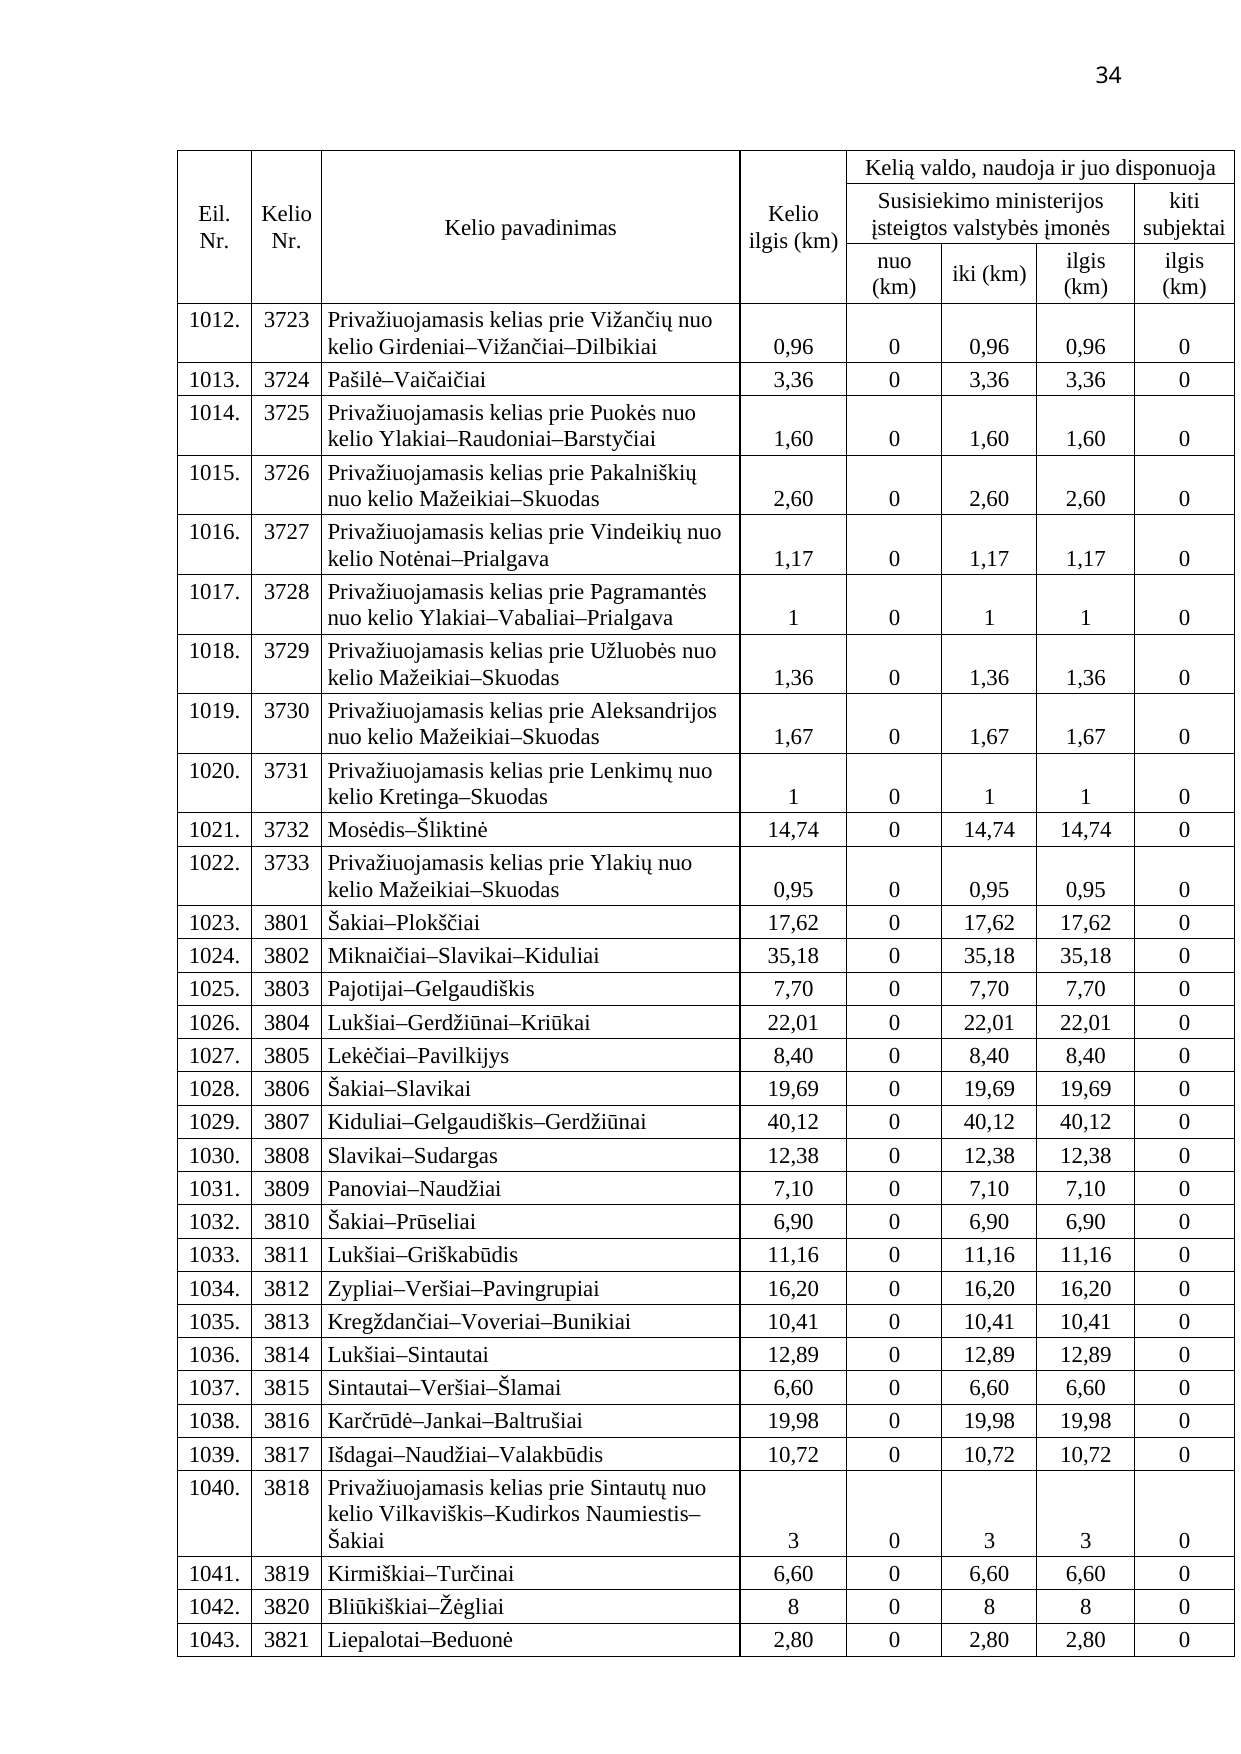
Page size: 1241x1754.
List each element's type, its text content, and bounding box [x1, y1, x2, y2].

table_cell 0 [1135, 396, 1234, 455]
table_cell Liepalotai–Beduonė [322, 1624, 739, 1656]
table_cell 3731 [252, 754, 321, 812]
table_cell 1 [741, 575, 846, 633]
table_header Kelio Nr. [252, 151, 321, 302]
table_cell 16,20 [942, 1272, 1036, 1304]
table_cell 40,12 [942, 1106, 1036, 1138]
table_cell 1030. [178, 1139, 251, 1171]
table_cell 22,01 [942, 1006, 1036, 1038]
table_cell Privažiuojamasis kelias prie Ylakių nuo kelio Mažeikiai–Skuodas [322, 847, 739, 905]
table_cell 10,41 [1037, 1305, 1134, 1337]
table_cell 22,01 [1037, 1006, 1134, 1038]
table_cell 0 [1135, 1072, 1234, 1104]
table_cell 0 [1135, 1624, 1234, 1656]
table_cell 0 [847, 1405, 941, 1437]
table_cell 3806 [252, 1072, 321, 1104]
table_cell 3805 [252, 1039, 321, 1071]
table_cell Privažiuojamasis kelias prie Užluobės nuo kelio Mažeikiai–Skuodas [322, 635, 739, 693]
table_cell Bliūkiškiai–Žėgliai [322, 1590, 739, 1622]
table_cell 3815 [252, 1371, 321, 1403]
table_cell 0 [1135, 635, 1234, 693]
table_cell 11,16 [1037, 1239, 1134, 1271]
table_cell 3801 [252, 906, 321, 938]
table_cell 6,60 [942, 1557, 1036, 1589]
table_cell 0 [1135, 694, 1234, 753]
table_cell 11,16 [741, 1239, 846, 1271]
table_cell 12,89 [741, 1338, 846, 1370]
table_cell 3802 [252, 939, 321, 972]
table_cell 0 [1135, 363, 1234, 395]
table_cell 0 [847, 1205, 941, 1237]
table_cell 0 [847, 1471, 941, 1556]
table_cell 0 [847, 1272, 941, 1304]
table_cell 7,70 [942, 973, 1036, 1005]
table_cell 0 [1135, 813, 1234, 846]
table_cell 1032. [178, 1205, 251, 1237]
table_header Eil. Nr. [178, 151, 251, 302]
table_cell 6,60 [741, 1557, 846, 1589]
table_cell 0 [847, 1438, 941, 1470]
table_cell 3807 [252, 1106, 321, 1138]
table_cell 1 [1037, 754, 1134, 812]
table_cell 0 [847, 1006, 941, 1038]
table_cell 6,60 [1037, 1557, 1134, 1589]
table_cell 0 [847, 754, 941, 812]
table_cell Išdagai–Naudžiai–Valakbūdis [322, 1438, 739, 1470]
table_cell 3810 [252, 1205, 321, 1237]
table_cell 1019. [178, 694, 251, 753]
table_cell 2,80 [741, 1624, 846, 1656]
table_cell 0 [847, 1338, 941, 1370]
table_cell 0,96 [942, 304, 1036, 362]
table_cell Susisiekimo ministerijos įsteigtos valstybės įmonės [847, 184, 1134, 243]
table_cell Kiduliai–Gelgaudiškis–Gerdžiūnai [322, 1106, 739, 1138]
table_cell 0,96 [1037, 304, 1134, 362]
table_cell 3732 [252, 813, 321, 846]
table_cell 0,96 [741, 304, 846, 362]
table_cell 0 [847, 694, 941, 753]
table_cell 35,18 [1037, 939, 1134, 972]
table_cell 3,36 [741, 363, 846, 395]
table_cell 0 [1135, 1106, 1234, 1138]
table_cell Panoviai–Naudžiai [322, 1172, 739, 1204]
table_cell 1,67 [1037, 694, 1134, 753]
table_cell 7,10 [741, 1172, 846, 1204]
table_cell 19,98 [1037, 1405, 1134, 1437]
table_cell 40,12 [741, 1106, 846, 1138]
table_cell 3730 [252, 694, 321, 753]
table_cell 0 [847, 515, 941, 574]
table_cell Kregždančiai–Voveriai–Bunikiai [322, 1305, 739, 1337]
table_cell 22,01 [741, 1006, 846, 1038]
table_cell nuo (km) [847, 244, 941, 302]
table_cell 19,98 [942, 1405, 1036, 1437]
table_cell 0 [847, 1624, 941, 1656]
table_cell 19,69 [741, 1072, 846, 1104]
table_cell Lukšiai–Griškabūdis [322, 1239, 739, 1271]
table_cell 1,17 [942, 515, 1036, 574]
table_cell 14,74 [741, 813, 846, 846]
table_cell 3817 [252, 1438, 321, 1470]
table_cell 2,60 [942, 456, 1036, 514]
table_cell Šakiai–Plokščiai [322, 906, 739, 938]
table_cell 0 [847, 396, 941, 455]
table_cell 3,36 [942, 363, 1036, 395]
table_cell 1040. [178, 1471, 251, 1556]
table_cell 1035. [178, 1305, 251, 1337]
table_cell 1026. [178, 1006, 251, 1038]
table_cell 10,72 [741, 1438, 846, 1470]
table_cell 1015. [178, 456, 251, 514]
table_cell 0 [847, 635, 941, 693]
table_cell 1 [1037, 575, 1134, 633]
table_cell 1,36 [741, 635, 846, 693]
table_cell 1039. [178, 1438, 251, 1470]
table_cell 3820 [252, 1590, 321, 1622]
table_cell 0 [1135, 575, 1234, 633]
table_cell 1,67 [942, 694, 1036, 753]
table_cell 1024. [178, 939, 251, 972]
table_cell 3 [741, 1471, 846, 1556]
table_cell 0 [1135, 1471, 1234, 1556]
table_cell 0 [1135, 973, 1234, 1005]
table_cell 3725 [252, 396, 321, 455]
table_cell 1012. [178, 304, 251, 362]
table_cell 1016. [178, 515, 251, 574]
table_cell 17,62 [741, 906, 846, 938]
table_cell 0 [847, 1139, 941, 1171]
table_cell 1031. [178, 1172, 251, 1204]
table_cell 1022. [178, 847, 251, 905]
table_header Kelio pavadinimas [322, 151, 739, 302]
table_cell 35,18 [942, 939, 1036, 972]
table_cell 1036. [178, 1338, 251, 1370]
table_cell 0 [847, 1172, 941, 1204]
table_cell 1034. [178, 1272, 251, 1304]
table_cell 8 [942, 1590, 1036, 1622]
table_cell 40,12 [1037, 1106, 1134, 1138]
table_cell 0 [847, 973, 941, 1005]
table_cell 12,89 [1037, 1338, 1134, 1370]
table_cell 3808 [252, 1139, 321, 1171]
table_cell 10,41 [942, 1305, 1036, 1337]
table_cell 0 [1135, 1338, 1234, 1370]
table_cell 1028. [178, 1072, 251, 1104]
table_cell 2,60 [1037, 456, 1134, 514]
table_cell 6,90 [942, 1205, 1036, 1237]
table_cell 0 [1135, 1006, 1234, 1038]
table_cell 0 [1135, 1371, 1234, 1403]
table_cell 3803 [252, 973, 321, 1005]
table_cell 1020. [178, 754, 251, 812]
table_cell 11,16 [942, 1239, 1036, 1271]
table_cell 10,72 [1037, 1438, 1134, 1470]
table_cell 19,69 [942, 1072, 1036, 1104]
table_cell Privažiuojamasis kelias prie Vižančių nuo kelio Girdeniai–Vižančiai–Dilbikiai [322, 304, 739, 362]
table_cell 0 [847, 1239, 941, 1271]
table_cell 3727 [252, 515, 321, 574]
table_cell 3723 [252, 304, 321, 362]
table_cell 0 [847, 1371, 941, 1403]
table_cell 1,17 [741, 515, 846, 574]
table_cell 14,74 [942, 813, 1036, 846]
table_cell 8,40 [1037, 1039, 1134, 1071]
table_cell 1027. [178, 1039, 251, 1071]
table_header Kelio ilgis (km) [741, 151, 846, 302]
table_cell 1017. [178, 575, 251, 633]
table_cell 1 [942, 754, 1036, 812]
table_cell 7,70 [1037, 973, 1134, 1005]
table_cell Privažiuojamasis kelias prie Pakalniškių nuo kelio Mažeikiai–Skuodas [322, 456, 739, 514]
table_cell 14,74 [1037, 813, 1134, 846]
table_cell 12,89 [942, 1338, 1036, 1370]
table_cell 0 [847, 575, 941, 633]
table_cell 0 [1135, 1405, 1234, 1437]
table_cell 0 [847, 1590, 941, 1622]
table_cell 3733 [252, 847, 321, 905]
table_cell 1033. [178, 1239, 251, 1271]
table_cell Miknaičiai–Slavikai–Kiduliai [322, 939, 739, 972]
table_cell 0 [1135, 1239, 1234, 1271]
table_cell 6,60 [942, 1371, 1036, 1403]
table_cell 3724 [252, 363, 321, 395]
table_cell Lekėčiai–Pavilkijys [322, 1039, 739, 1071]
table_cell 0 [1135, 1590, 1234, 1622]
table_cell 1037. [178, 1371, 251, 1403]
table_cell 3804 [252, 1006, 321, 1038]
table_cell 1 [942, 575, 1036, 633]
table_cell 3809 [252, 1172, 321, 1204]
table_cell 0 [1135, 1272, 1234, 1304]
table_cell 1,17 [1037, 515, 1134, 574]
table_cell 1,36 [1037, 635, 1134, 693]
table_cell 0 [847, 456, 941, 514]
table_cell 0 [1135, 939, 1234, 972]
table_cell 0 [1135, 1305, 1234, 1337]
table_cell 0 [847, 939, 941, 972]
table_cell 16,20 [1037, 1272, 1134, 1304]
table_cell 6,90 [1037, 1205, 1134, 1237]
table_cell 3729 [252, 635, 321, 693]
table_cell Privažiuojamasis kelias prie Sintautų nuo kelio Vilkaviškis–Kudirkos Naumiestis–Šakiai [322, 1471, 739, 1556]
table_cell Slavikai–Sudargas [322, 1139, 739, 1171]
table_cell Mosėdis–Šliktinė [322, 813, 739, 846]
table_cell 19,69 [1037, 1072, 1134, 1104]
table_cell 8 [1037, 1590, 1134, 1622]
table_cell ilgis (km) [1135, 244, 1234, 302]
table_cell 2,60 [741, 456, 846, 514]
table_cell 8,40 [741, 1039, 846, 1071]
table_cell 7,70 [741, 973, 846, 1005]
table_cell Zypliai–Veršiai–Pavingrupiai [322, 1272, 739, 1304]
table_cell 10,72 [942, 1438, 1036, 1470]
table_cell 3816 [252, 1405, 321, 1437]
table_cell Privažiuojamasis kelias prie Lenkimų nuo kelio Kretinga–Skuodas [322, 754, 739, 812]
table_cell 3728 [252, 575, 321, 633]
table_cell 0 [847, 1072, 941, 1104]
table_cell 3821 [252, 1624, 321, 1656]
table_cell kiti subjektai [1135, 184, 1234, 243]
table_cell 1023. [178, 906, 251, 938]
table_cell 1 [741, 754, 846, 812]
table_cell 12,38 [942, 1139, 1036, 1171]
table_cell Lukšiai–Gerdžiūnai–Kriūkai [322, 1006, 739, 1038]
table_cell Kirmiškiai–Turčinai [322, 1557, 739, 1589]
table_cell 0 [847, 1106, 941, 1138]
table_cell Pašilė–Vaičaičiai [322, 363, 739, 395]
table_cell 17,62 [942, 906, 1036, 938]
table_cell Šakiai–Slavikai [322, 1072, 739, 1104]
table_cell 10,41 [741, 1305, 846, 1337]
table_cell 0 [847, 813, 941, 846]
table_cell Sintautai–Veršiai–Šlamai [322, 1371, 739, 1403]
table_cell 1,60 [741, 396, 846, 455]
table_cell 0 [847, 906, 941, 938]
table_cell 3819 [252, 1557, 321, 1589]
table_cell 3726 [252, 456, 321, 514]
table_cell Privažiuojamasis kelias prie Vindeikių nuo kelio Notėnai–Prialgava [322, 515, 739, 574]
table_cell 0 [1135, 515, 1234, 574]
table_cell Privažiuojamasis kelias prie Aleksandrijos nuo kelio Mažeikiai–Skuodas [322, 694, 739, 753]
table_cell 1043. [178, 1624, 251, 1656]
table_cell 0 [1135, 304, 1234, 362]
table_cell iki (km) [942, 244, 1036, 302]
table_cell 0,95 [942, 847, 1036, 905]
table_cell 0 [847, 363, 941, 395]
table_cell 3,36 [1037, 363, 1134, 395]
table_cell 1021. [178, 813, 251, 846]
table_cell 0 [1135, 1139, 1234, 1171]
table_cell 0,95 [1037, 847, 1134, 905]
table_cell ilgis (km) [1037, 244, 1134, 302]
table_cell 16,20 [741, 1272, 846, 1304]
table_cell 1,60 [1037, 396, 1134, 455]
table_cell 0 [847, 1039, 941, 1071]
table_cell 7,10 [942, 1172, 1036, 1204]
table_cell 0 [1135, 1557, 1234, 1589]
table_cell 3812 [252, 1272, 321, 1304]
table_cell 0 [847, 847, 941, 905]
table_cell 1042. [178, 1590, 251, 1622]
table_cell 1014. [178, 396, 251, 455]
table_cell 17,62 [1037, 906, 1134, 938]
table_cell 0 [1135, 1205, 1234, 1237]
table_cell 1041. [178, 1557, 251, 1589]
table_cell 3813 [252, 1305, 321, 1337]
table_cell 12,38 [741, 1139, 846, 1171]
table_cell 1,60 [942, 396, 1036, 455]
table_cell Privažiuojamasis kelias prie Pagramantės nuo kelio Ylakiai–Vabaliai–Prialgava [322, 575, 739, 633]
table_cell 1038. [178, 1405, 251, 1437]
table_cell 1,36 [942, 635, 1036, 693]
table_header Kelią valdo, naudoja ir juo disponuoja [847, 151, 1234, 183]
table_cell 2,80 [942, 1624, 1036, 1656]
table_cell 0 [1135, 906, 1234, 938]
table_cell 0 [1135, 1438, 1234, 1470]
table_cell 0 [1135, 456, 1234, 514]
table_cell 19,98 [741, 1405, 846, 1437]
table_cell 1013. [178, 363, 251, 395]
table_cell 3814 [252, 1338, 321, 1370]
table_cell 3 [1037, 1471, 1134, 1556]
table_cell Pajotijai–Gelgaudiškis [322, 973, 739, 1005]
table_cell 3818 [252, 1471, 321, 1556]
table_cell 6,60 [741, 1371, 846, 1403]
table_cell 1,67 [741, 694, 846, 753]
table_cell 0 [847, 1305, 941, 1337]
table_cell 8 [741, 1590, 846, 1622]
table_cell 7,10 [1037, 1172, 1134, 1204]
table_cell 0 [847, 1557, 941, 1589]
table_cell 6,60 [1037, 1371, 1134, 1403]
table_cell 35,18 [741, 939, 846, 972]
table_cell 3811 [252, 1239, 321, 1271]
table_cell 3 [942, 1471, 1036, 1556]
table_cell Karčrūdė–Jankai–Baltrušiai [322, 1405, 739, 1437]
table_cell 0 [1135, 847, 1234, 905]
table_cell 0 [1135, 1172, 1234, 1204]
table_cell Privažiuojamasis kelias prie Puokės nuo kelio Ylakiai–Raudoniai–Barstyčiai [322, 396, 739, 455]
table_cell Lukšiai–Sintautai [322, 1338, 739, 1370]
table_cell 0 [1135, 754, 1234, 812]
table_cell 6,90 [741, 1205, 846, 1237]
table_cell 2,80 [1037, 1624, 1134, 1656]
table_cell Šakiai–Prūseliai [322, 1205, 739, 1237]
table_cell 0 [847, 304, 941, 362]
table_cell 8,40 [942, 1039, 1036, 1071]
table_cell 1029. [178, 1106, 251, 1138]
table_cell 1018. [178, 635, 251, 693]
table_cell 1025. [178, 973, 251, 1005]
table_cell 0,95 [741, 847, 846, 905]
table_cell 12,38 [1037, 1139, 1134, 1171]
table_cell 0 [1135, 1039, 1234, 1071]
